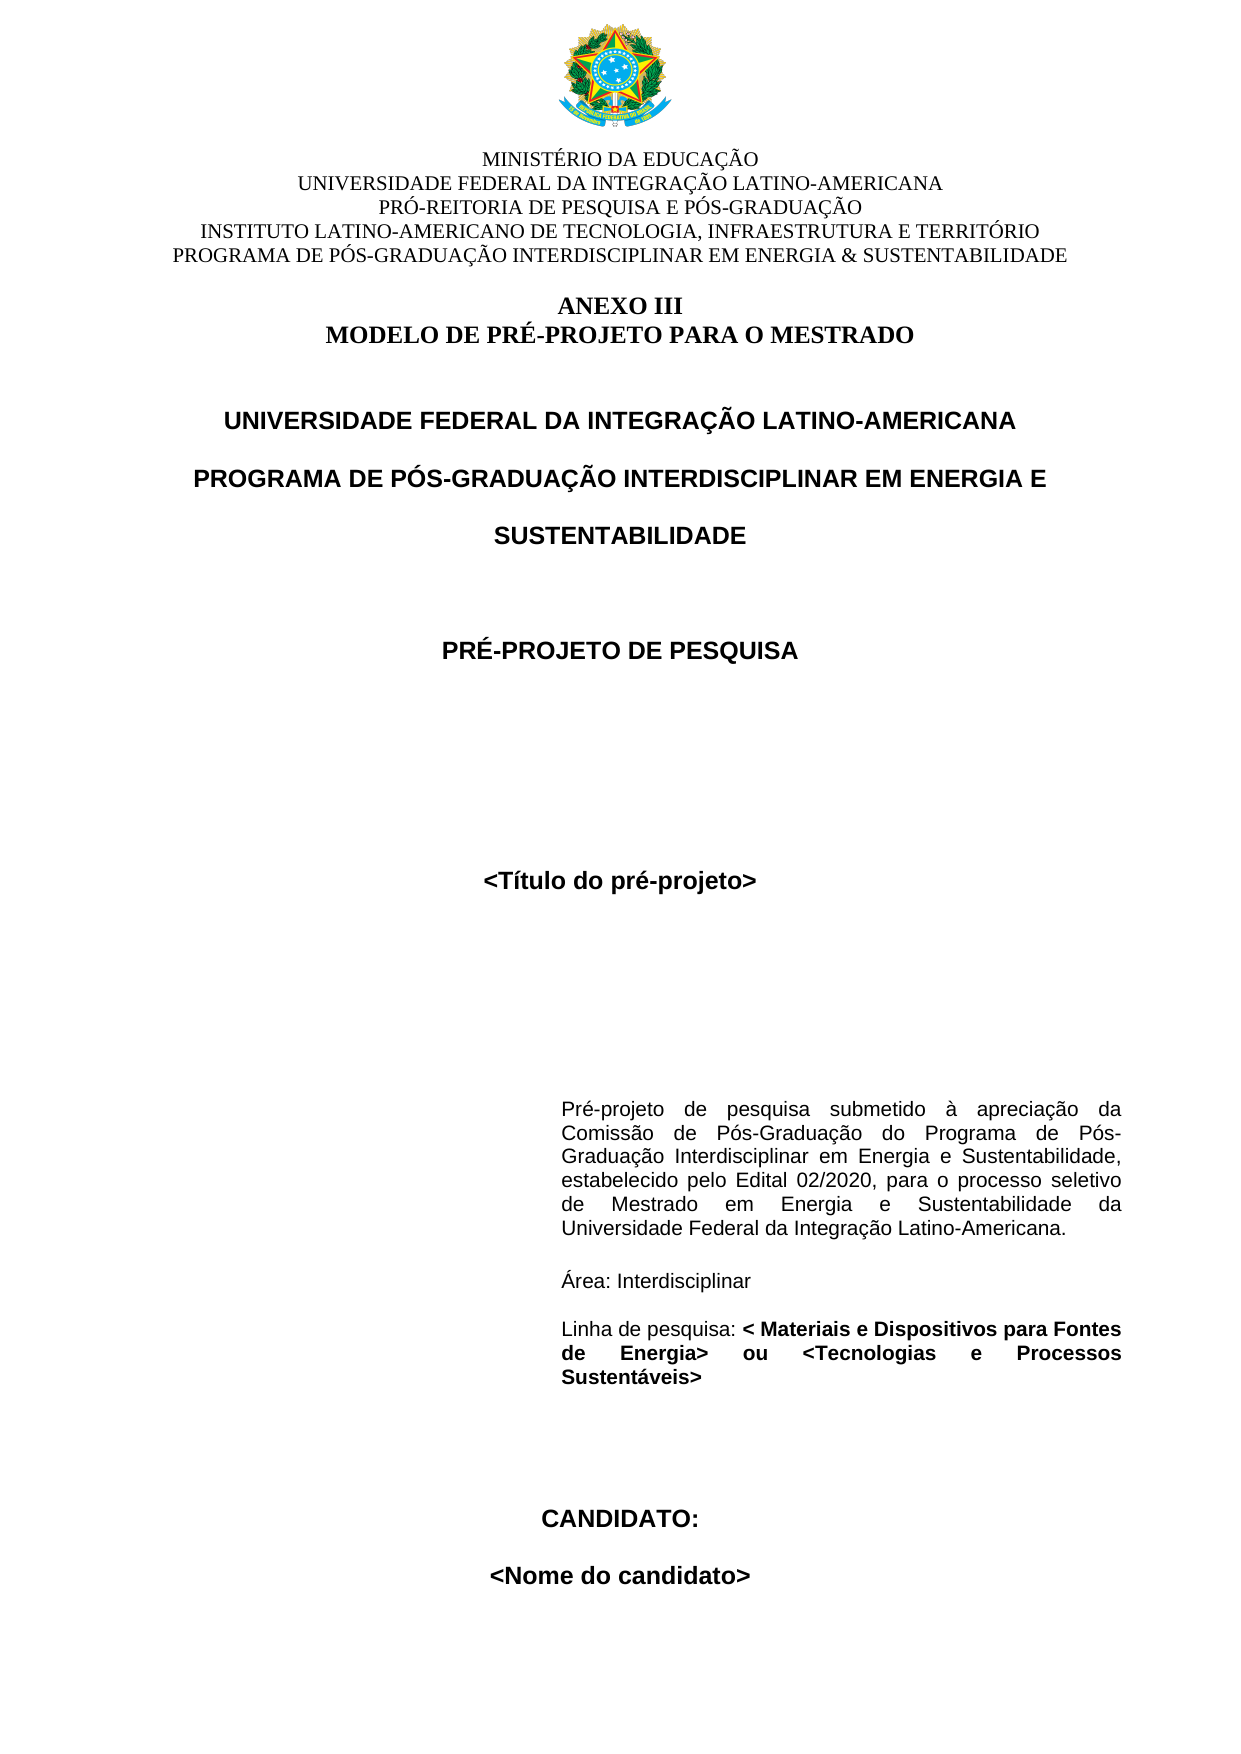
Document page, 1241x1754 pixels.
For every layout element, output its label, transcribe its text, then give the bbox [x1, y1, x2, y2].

text PRÉ-PROJETO DE PESQUISA [118, 636, 1122, 665]
text <Nome do candidato> [118, 1561, 1122, 1590]
picture [558, 24, 672, 127]
text Linha de pesquisa: < Materiais e Dispositivos para Fontes de Energia> ou <Tecnologias e Processos Sustentáveis> [561, 1317, 1122, 1389]
text <Título do pré-projeto> [118, 866, 1122, 895]
picture [638, 106, 651, 114]
text CANDIDATO: [118, 1504, 1122, 1532]
text Área: Interdisciplinar [561, 1269, 1122, 1293]
text UNIVERSIDADE FEDERAL DA INTEGRAÇÃO LATINO-AMERICANA [118, 406, 1122, 435]
picture [643, 113, 651, 119]
text PROGRAMA DE PÓS-GRADUAÇÃO INTERDISCIPLINAR EM ENERGIA E SUSTENTABILIDADE [118, 464, 1122, 550]
text Pré-projeto de pesquisa submetido à apreciação da Comissão de Pós-Graduação do Programa de Pós-Graduação Interdisciplinar em Energia e Sustentabilidade, estabelecido pelo Edital 02/2020, para o processo seletivo de Mestrado em Energia e Sustentabilidade da Universidade Federal da Integração Latino-Americana. [561, 1096, 1122, 1240]
text ANEXO III [118, 291, 1122, 320]
text MODELO DE PRÉ-PROJETO PARA O MESTRADO [118, 320, 1122, 349]
